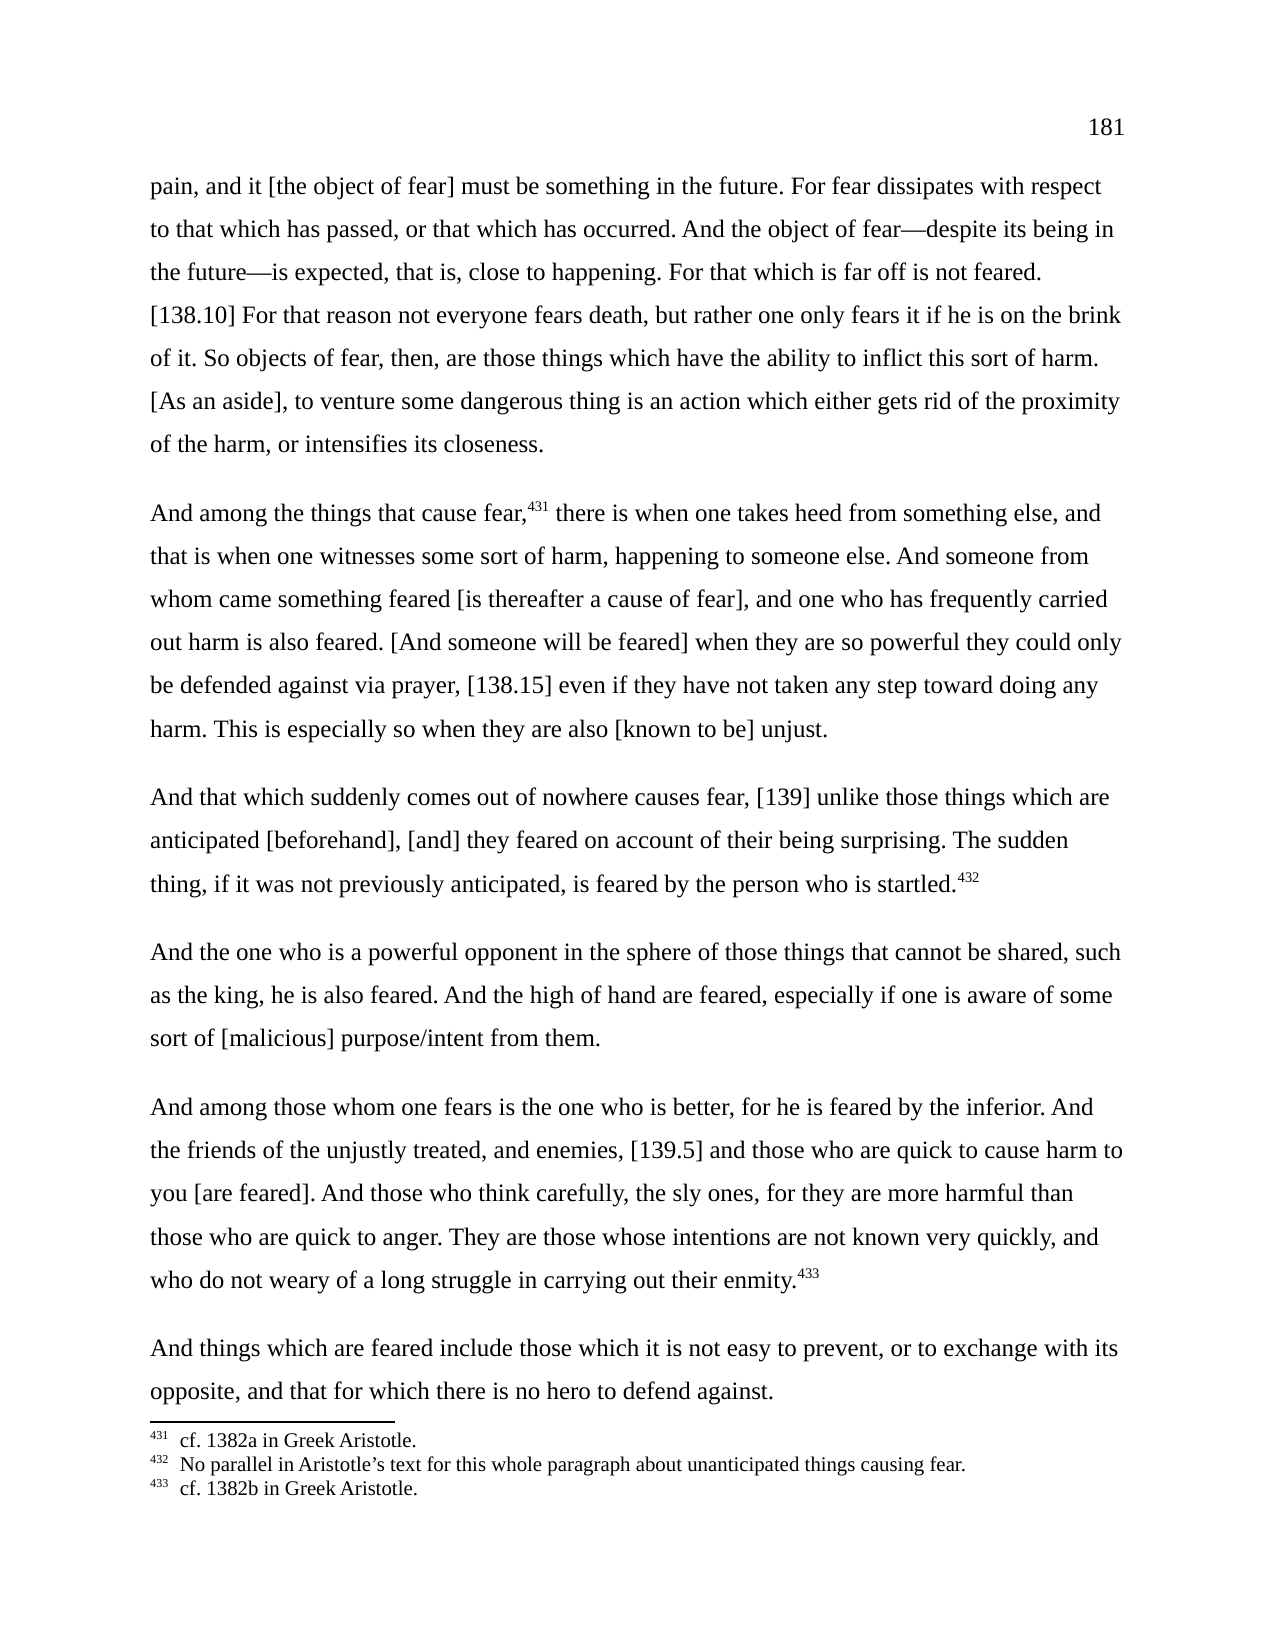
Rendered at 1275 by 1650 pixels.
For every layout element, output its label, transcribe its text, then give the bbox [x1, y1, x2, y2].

text And things which are feared include those which it is not easy to prevent, or to exchange with its opposite, and that for which there is no hero to defend against. [150, 1333, 1125, 1405]
text No parallel in Aristotle’s text for this whole paragraph about unanticipated things causing fear. [150, 1452, 1125, 1476]
text pain, and it [the object of fear] must be something in the future. For fear dissipates with respect to that which has passed, or that which has occurred. And the object of fear—despite its being in the future—is expected, that is, close to happening. For that which is far off is not feared. [138.10] For that reason not everyone fears death, but rather one only fears it if he is on the brink of it. So objects of fear, then, are those things which have the ability to inflict this sort of harm. [As an aside], to venture some dangerous thing is an action which either gets rid of the proximity of the harm, or intensifies its closeness. [150, 171, 1125, 458]
text cf. 1382a in Greek Aristotle. [150, 1428, 1125, 1452]
text And that which suddenly comes out of nowhere causes fear, [139] unlike those things which are anticipated [beforehand], [and] they feared on account of their being surprising. The sudden thing, if it was not previously anticipated, is feared by the person who is startled. [150, 782, 1125, 897]
text And the one who is a powerful opponent in the sphere of those things that cannot be shared, such as the king, he is also feared. And the high of hand are feared, especially if one is aware of some sort of [malicious] purpose/intent from them. [150, 937, 1125, 1052]
text cf. 1382b in Greek Aristotle. [150, 1476, 1125, 1500]
text And among those whom one fears is the one who is better, for he is feared by the inferior. And the friends of the unjustly treated, and enemies, [139.5] and those who are quick to cause harm to you [are feared]. And those who think carefully, the sly ones, for they are more harmful than those who are quick to anger. They are those whose intentions are not known very quickly, and who do not weary of a long struggle in carrying out their enmity. [150, 1092, 1125, 1293]
text And among the things that cause fear, there is when one takes heed from something else, and that is when one witnesses some sort of harm, happening to someone else. And someone from whom came something feared [is thereafter a cause of fear], and one who has frequently carried out harm is also feared. [And someone will be feared] when they are so powerful they could only be defended against via prayer, [138.15] even if they have not taken any step toward doing any harm. This is especially so when they are also [known to be] unjust. [150, 498, 1125, 742]
